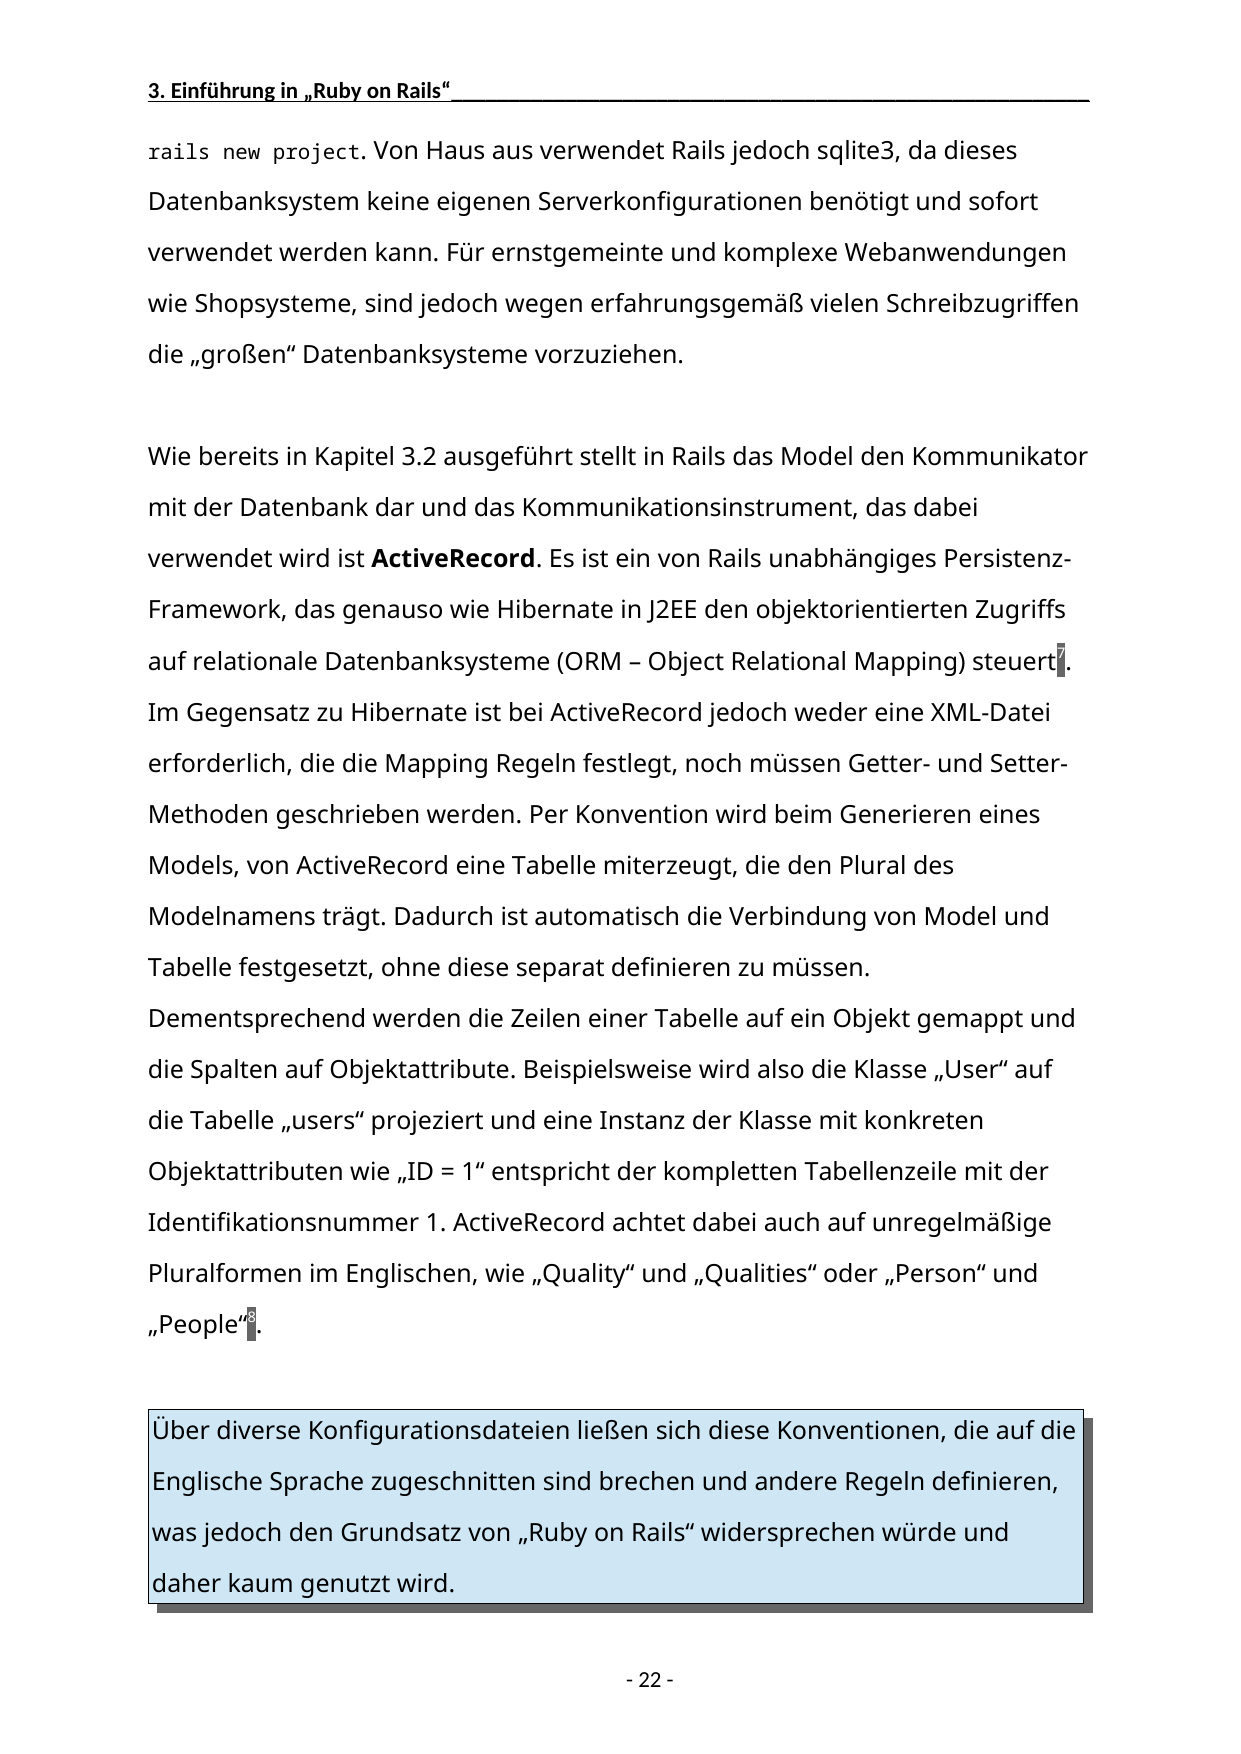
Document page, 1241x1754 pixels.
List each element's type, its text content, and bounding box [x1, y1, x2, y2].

text rails new project. Von Haus aus verwendet Rails jedoch sqlite3, da dieses Datenbanksystem keine eigenen Serverkonfigurationen benötigt und sofort verwendet werden kann. Für ernstgemeinte und komplexe Webanwendungen wie Shopsysteme, sind jedoch wegen erfahrungsgemäß vielen Schreibzugriffen die „großen“ Datenbanksysteme vorzuziehen. [148, 133, 1093, 371]
text Wie bereits in Kapitel 3.2 ausgeführt stellt in Rails das Model den Kommunikator mit der Datenbank dar und das Kommunikationsinstrument, das dabei verwendet wird ist ActiveRecord. Es ist ein von Rails unabhängiges Persistenz-Framework, das genauso wie Hibernate in J2EE den objektorientierten Zugriffs auf relationale Datenbanksysteme (ORM – Object Relational Mapping) steuert7. Im Gegensatz zu Hibernate ist bei ActiveRecord jedoch weder eine XML-Datei erforderlich, die die Mapping Regeln festlegt, noch müssen Getter- und Setter-Methoden geschrieben werden. Per Konvention wird beim Generieren eines Models, von ActiveRecord eine Tabelle miterzeugt, die den Plural des Modelnamens trägt. Dadurch ist automatisch die Verbindung von Model und Tabelle festgesetzt, ohne diese separat definieren zu müssen. Dementsprechend werden die Zeilen einer Tabelle auf ein Objekt gemappt und die Spalten auf Objektattribute. Beispielsweise wird also die Klasse „User“ auf die Tabelle „users“ projeziert und eine Instanz der Klasse mit konkreten Objektattributen wie „ID = 1“ entspricht der kompletten Tabellenzeile mit der Identifikationsnummer 1. ActiveRecord achtet dabei auch auf unregelmäßige Pluralformen im Englischen, wie „Quality“ und „Qualities“ oder „Person“ und „People“8. [148, 439, 1093, 1341]
text Über diverse Konfigurationsdateien ließen sich diese Konventionen, die auf die Englische Sprache zugeschnitten sind brechen und andere Regeln definieren, was jedoch den Grundsatz von „Ruby on Rails“ widersprechen würde und daher kaum genutzt wird. [149, 1410, 1083, 1603]
